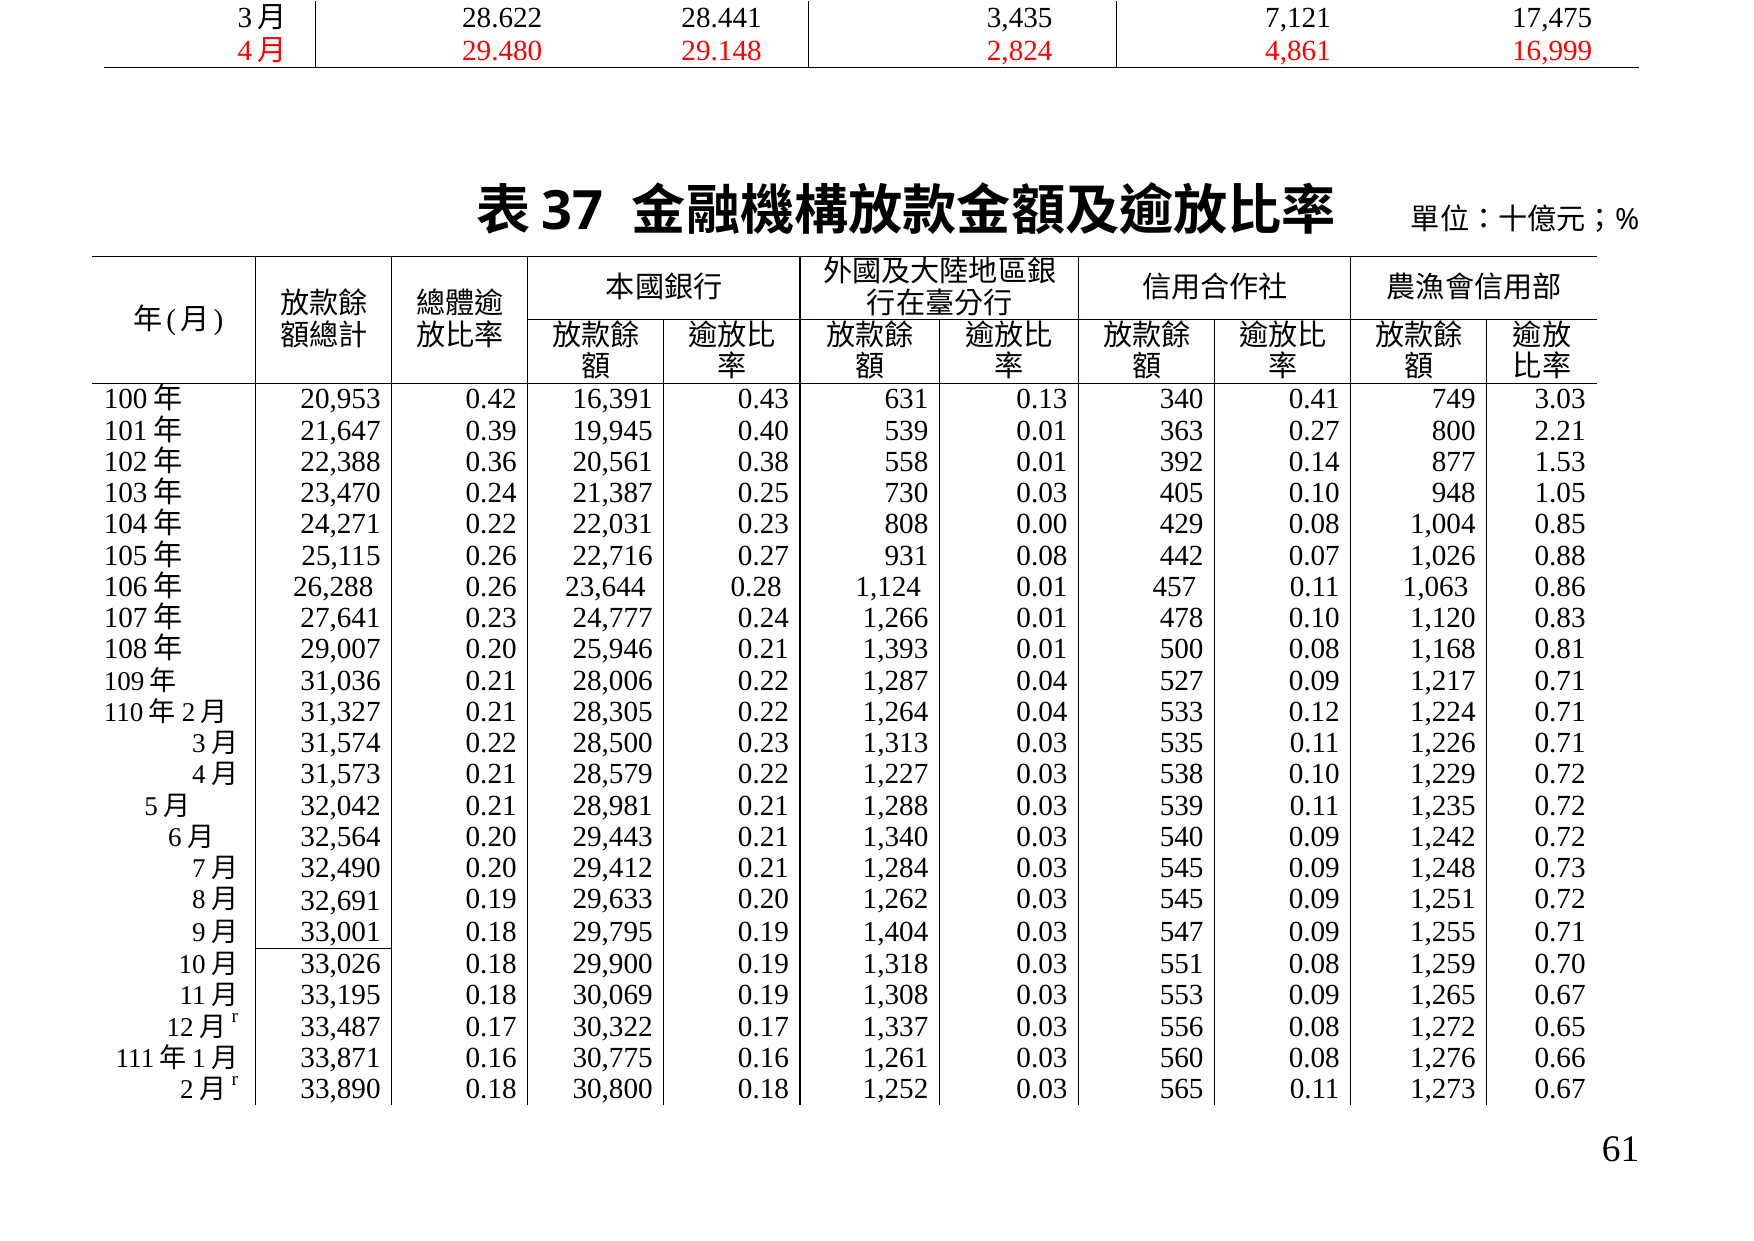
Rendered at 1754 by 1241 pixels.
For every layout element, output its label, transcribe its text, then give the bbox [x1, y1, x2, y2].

table_cell 1,248 [1351, 853, 1486, 884]
table_cell 29,412 [528, 853, 663, 884]
table_cell 1,261 [801, 1042, 939, 1073]
table_cell 0.71 [1487, 696, 1597, 728]
table_cell 0.26 [392, 571, 527, 603]
table_cell 105年 [92, 540, 255, 571]
table_cell 363 [1079, 415, 1214, 446]
table_cell 0.16 [392, 1042, 527, 1073]
table_cell 0.24 [664, 603, 799, 634]
table_cell 逾放比率 [664, 320, 799, 383]
table_cell 0.08 [1215, 1042, 1350, 1073]
table_cell 0.67 [1487, 1074, 1597, 1105]
table_cell 0.18 [392, 915, 527, 947]
table_cell 0.21 [664, 634, 799, 665]
table_cell 0.81 [1487, 634, 1597, 665]
table_cell 0.28 [664, 571, 799, 603]
table_cell 457 [1079, 571, 1214, 603]
table_cell 0.22 [392, 509, 527, 540]
table_cell 33,487 [256, 1011, 391, 1042]
table_cell 0.01 [940, 415, 1078, 446]
table_cell 340 [1079, 384, 1214, 415]
table_cell 10月 [92, 948, 255, 980]
table_cell 1,251 [1351, 884, 1486, 915]
table_cell 7,121 [1117, 1, 1378, 34]
table_cell 0.03 [940, 821, 1078, 853]
table_cell 0.20 [392, 634, 527, 665]
table_cell 0.24 [392, 478, 527, 509]
table_header 外國及大陸地區銀行在臺分行 [801, 257, 1078, 319]
table_cell 0.21 [392, 665, 527, 696]
table_header 農漁會信用部 [1351, 257, 1597, 319]
table_cell 1,217 [1351, 665, 1486, 696]
table_cell 0.00 [940, 509, 1078, 540]
table_cell 25,946 [528, 634, 663, 665]
table_cell 931 [801, 540, 939, 571]
table_cell 22,716 [528, 540, 663, 571]
table_cell 800 [1351, 415, 1486, 446]
table_cell 0.03 [940, 759, 1078, 790]
table_cell 1,224 [1351, 696, 1486, 728]
table_cell 0.27 [664, 540, 799, 571]
table_cell 32,490 [256, 853, 391, 884]
table_cell 33,026 [256, 949, 391, 980]
table_cell 100年 [92, 384, 255, 415]
table_cell 0.11 [1215, 728, 1350, 759]
table_cell 545 [1079, 853, 1214, 884]
table_cell 101年 [92, 415, 255, 446]
table_cell 0.65 [1487, 1011, 1597, 1042]
table_cell 8月 [92, 884, 255, 915]
table_cell 539 [801, 415, 939, 446]
table_cell 3月 [104, 1, 315, 34]
table_cell 0.23 [392, 603, 527, 634]
table_cell 31,036 [256, 665, 391, 696]
table_cell 31,573 [256, 759, 391, 790]
table_cell 405 [1079, 478, 1214, 509]
table_cell 29,007 [256, 634, 391, 665]
table_cell 0.04 [940, 696, 1078, 728]
table_cell 1,313 [801, 728, 939, 759]
table_cell 0.09 [1215, 665, 1350, 696]
table_cell 逾放比率 [1487, 320, 1597, 383]
table_cell 12月r [92, 1011, 255, 1042]
table_cell 28,579 [528, 759, 663, 790]
table_cell 558 [801, 446, 939, 478]
table_cell 0.18 [392, 980, 527, 1011]
table_cell 0.21 [392, 790, 527, 821]
table_cell 1,235 [1351, 790, 1486, 821]
table_cell 逾放比率 [940, 320, 1078, 383]
table_cell 0.72 [1487, 884, 1597, 915]
table_cell 0.19 [392, 884, 527, 915]
table_cell 1,308 [801, 980, 939, 1011]
table_cell 0.25 [664, 478, 799, 509]
table_cell 1.53 [1487, 446, 1597, 478]
table_cell 0.08 [1215, 948, 1350, 980]
table_cell 0.27 [1215, 415, 1350, 446]
table_cell 0.11 [1215, 571, 1350, 603]
table_cell 0.09 [1215, 884, 1350, 915]
table_cell 1,265 [1351, 980, 1486, 1011]
table_cell 0.20 [664, 884, 799, 915]
table_cell 0.10 [1215, 478, 1350, 509]
table_cell 0.03 [940, 1011, 1078, 1042]
table_cell 0.22 [392, 728, 527, 759]
table_cell 33,890 [256, 1074, 391, 1105]
table_cell 0.09 [1215, 915, 1350, 947]
table_cell 0.09 [1215, 980, 1350, 1011]
table_cell 0.22 [664, 759, 799, 790]
table_cell 32,691 33,001 [256, 884, 391, 947]
table_cell 0.23 [664, 728, 799, 759]
table_cell 0.18 [392, 1074, 527, 1105]
table_cell 33,871 [256, 1042, 391, 1073]
table_cell 0.11 [1215, 790, 1350, 821]
table_header 本國銀行 [528, 257, 799, 319]
table_header 信用合作社 [1079, 257, 1350, 319]
table_cell 631 [801, 384, 939, 415]
table_cell 23,644 [528, 571, 663, 603]
table_cell 20,953 [256, 384, 391, 415]
table_cell 16,999 [1378, 34, 1639, 67]
table_cell 0.01 [940, 603, 1078, 634]
table_cell 0.17 [664, 1011, 799, 1042]
table_cell 478 [1079, 603, 1214, 634]
table_cell 0.03 [940, 980, 1078, 1011]
table_cell 1,393 [801, 634, 939, 665]
table_cell 29.480 [316, 34, 589, 67]
table_cell 20,561 [528, 446, 663, 478]
table_cell 30,322 [528, 1011, 663, 1042]
table_cell 0.40 [664, 415, 799, 446]
table_cell 429 [1079, 509, 1214, 540]
table_cell 1,404 [801, 915, 939, 947]
table_cell 0.42 [392, 384, 527, 415]
table_cell 2,824 [809, 34, 1116, 67]
table_cell 565 [1079, 1074, 1214, 1105]
table_cell 1,264 [801, 696, 939, 728]
table_cell 24,777 [528, 603, 663, 634]
table_cell 0.01 [940, 571, 1078, 603]
table_cell 21,387 [528, 478, 663, 509]
table_cell 4月 [92, 759, 255, 790]
table_cell 0.71 [1487, 665, 1597, 696]
table_cell 0.86 [1487, 571, 1597, 603]
table_cell 0.08 [1215, 1011, 1350, 1042]
table_cell 106年 [92, 571, 255, 603]
table_cell 0.03 [940, 853, 1078, 884]
table_cell 28,981 [528, 790, 663, 821]
table_cell 0.38 [664, 446, 799, 478]
table_cell 0.83 [1487, 603, 1597, 634]
table_cell 29,900 [528, 948, 663, 980]
table_cell 808 [801, 509, 939, 540]
table_cell 6月 [92, 821, 255, 853]
table_cell 24,271 [256, 509, 391, 540]
table_cell 0.72 [1487, 790, 1597, 821]
table_cell 0.09 [1215, 853, 1350, 884]
table_cell 29.148 [589, 34, 808, 67]
table_cell 0.09 [1215, 821, 1350, 853]
table_cell 0.21 [392, 759, 527, 790]
table_cell 1,124 [801, 571, 939, 603]
table_cell 0.67 [1487, 980, 1597, 1011]
table_cell 2月r [92, 1074, 255, 1105]
table_cell 0.03 [940, 1074, 1078, 1105]
table_cell 9月 [92, 915, 255, 947]
table_cell 0.36 [392, 446, 527, 478]
table_cell 0.03 [940, 915, 1078, 947]
table_cell 539 [1079, 790, 1214, 821]
table_cell 1,242 [1351, 821, 1486, 853]
table_cell 0.21 [392, 696, 527, 728]
table_cell 0.19 [664, 948, 799, 980]
table_cell 545 [1079, 884, 1214, 915]
table_cell 22,031 [528, 509, 663, 540]
table_cell 4,861 [1117, 34, 1378, 67]
table_cell 23,470 [256, 478, 391, 509]
table_cell 21,647 [256, 415, 391, 446]
table_cell 3月 [92, 728, 255, 759]
table_cell 104年 [92, 509, 255, 540]
table_cell 0.01 [940, 634, 1078, 665]
table_cell 0.03 [940, 478, 1078, 509]
table_cell 0.41 [1215, 384, 1350, 415]
table_cell 0.66 [1487, 1042, 1597, 1073]
table_cell 30,800 [528, 1074, 663, 1105]
table_cell 1,273 [1351, 1074, 1486, 1105]
table_cell 31,327 [256, 696, 391, 728]
table_cell 1,272 [1351, 1011, 1486, 1042]
table_cell 500 [1079, 634, 1214, 665]
table_cell 0.21 [664, 853, 799, 884]
table_cell 0.21 [664, 821, 799, 853]
table_cell 0.04 [940, 665, 1078, 696]
table_cell 1,266 [801, 603, 939, 634]
table_cell 0.23 [664, 509, 799, 540]
table_cell 392 [1079, 446, 1214, 478]
table_cell 1,004 [1351, 509, 1486, 540]
table_cell 527 [1079, 665, 1214, 696]
table_cell 1,276 [1351, 1042, 1486, 1073]
table_cell 1,227 [801, 759, 939, 790]
table_cell 28.441 [589, 1, 808, 34]
table_cell 0.03 [940, 790, 1078, 821]
table_cell 948 [1351, 478, 1486, 509]
table_cell 0.11 [1215, 1074, 1350, 1105]
table_cell 108年 [92, 634, 255, 665]
table_cell 2.21 [1487, 415, 1597, 446]
table_cell 放款餘額 [801, 320, 939, 383]
table_cell 730 [801, 478, 939, 509]
table_cell 749 [1351, 384, 1486, 415]
table_cell 0.17 [392, 1011, 527, 1042]
table_cell 1,287 [801, 665, 939, 696]
table_header 放款餘額總計 [256, 257, 391, 383]
table_cell 877 [1351, 446, 1486, 478]
table_cell 0.18 [664, 1074, 799, 1105]
table_cell 0.43 [664, 384, 799, 415]
table_cell 0.85 [1487, 509, 1597, 540]
table_cell 0.13 [940, 384, 1078, 415]
table_cell 5月 [92, 790, 255, 821]
table_cell 1,318 [801, 948, 939, 980]
table_cell 19,945 [528, 415, 663, 446]
table_cell 0.19 [664, 915, 799, 947]
table_cell 25,115 [256, 540, 391, 571]
table_cell 442 [1079, 540, 1214, 571]
table_cell 0.20 [392, 853, 527, 884]
table_cell 540 [1079, 821, 1214, 853]
table_cell 535 [1079, 728, 1214, 759]
table_cell 1,229 [1351, 759, 1486, 790]
subtitle 表37 金融機構放款金額及逾放比率 單位：十億元；% [103, 143, 1639, 256]
table_cell 538 [1079, 759, 1214, 790]
table_cell 29,443 [528, 821, 663, 853]
table_cell 0.88 [1487, 540, 1597, 571]
table_cell 0.71 [1487, 915, 1597, 947]
table_cell 551 [1079, 948, 1214, 980]
table_cell 0.01 [940, 446, 1078, 478]
table_cell 1,252 [801, 1074, 939, 1105]
table_cell 29,633 [528, 884, 663, 915]
table_cell 0.22 [664, 665, 799, 696]
table_cell 1,259 [1351, 948, 1486, 980]
table_cell 1,226 [1351, 728, 1486, 759]
table_cell 4月 [104, 34, 315, 67]
table_cell 0.72 [1487, 759, 1597, 790]
table_cell 0.73 [1487, 853, 1597, 884]
table_cell 1,120 [1351, 603, 1486, 634]
table_cell 3.03 [1487, 384, 1597, 415]
table_cell 30,069 [528, 980, 663, 1011]
table_cell 逾放比率 [1215, 320, 1350, 383]
table_header 年(月) [92, 257, 255, 383]
table_cell 放款餘額 [528, 320, 663, 383]
table_cell 33,195 [256, 980, 391, 1011]
table_cell 7月 [92, 853, 255, 884]
table_cell 31,574 [256, 728, 391, 759]
table_cell 1,063 [1351, 571, 1486, 603]
table_cell 16,391 [528, 384, 663, 415]
table_cell 1,288 [801, 790, 939, 821]
table_cell 32,564 [256, 821, 391, 853]
table_cell 0.03 [940, 884, 1078, 915]
table_cell 553 [1079, 980, 1214, 1011]
table_cell 0.22 [664, 696, 799, 728]
table_cell 22,388 [256, 446, 391, 478]
table_cell 28.622 [316, 1, 589, 34]
table_cell 0.10 [1215, 759, 1350, 790]
table_cell 1,340 [801, 821, 939, 853]
table_cell 0.03 [940, 728, 1078, 759]
table_cell 0.08 [1215, 634, 1350, 665]
table_cell 1,262 [801, 884, 939, 915]
table_cell 109年 [92, 665, 255, 696]
table_cell 1,255 [1351, 915, 1486, 947]
table_cell 556 [1079, 1011, 1214, 1042]
table_cell 1,026 [1351, 540, 1486, 571]
table_cell 11月 [92, 980, 255, 1011]
table_cell 0.12 [1215, 696, 1350, 728]
table_cell 30,775 [528, 1042, 663, 1073]
table_cell 0.70 [1487, 948, 1597, 980]
table_cell 放款餘額 [1351, 320, 1486, 383]
table_cell 110年 2月 [92, 696, 255, 728]
table_cell 3,435 [809, 1, 1116, 34]
table_cell 17,475 [1378, 1, 1639, 34]
table_cell 0.07 [1215, 540, 1350, 571]
table_cell 0.71 [1487, 728, 1597, 759]
table_cell 放款餘額 [1079, 320, 1214, 383]
table_header 總體逾放比率 [392, 257, 527, 383]
table_cell 107年 [92, 603, 255, 634]
table_cell 26,288 [256, 571, 391, 603]
table_cell 27,641 [256, 603, 391, 634]
table_cell 29,795 [528, 915, 663, 947]
table_cell 547 [1079, 915, 1214, 947]
table_cell 0.08 [940, 540, 1078, 571]
table_cell 102年 [92, 446, 255, 478]
table_cell 560 [1079, 1042, 1214, 1073]
table_cell 1,284 [801, 853, 939, 884]
table_cell 1,168 [1351, 634, 1486, 665]
table_cell 32,042 [256, 790, 391, 821]
table_cell 28,500 [528, 728, 663, 759]
table_cell 103年 [92, 478, 255, 509]
table_cell 0.03 [940, 948, 1078, 980]
table_cell 0.20 [392, 821, 527, 853]
table_cell 1,337 [801, 1011, 939, 1042]
table_cell 0.39 [392, 415, 527, 446]
table_cell 0.14 [1215, 446, 1350, 478]
table_cell 28,305 [528, 696, 663, 728]
table_cell 533 [1079, 696, 1214, 728]
table_cell 111年1月 [92, 1042, 255, 1073]
table_cell 0.03 [940, 1042, 1078, 1073]
table_cell 0.19 [664, 980, 799, 1011]
table_cell 0.10 [1215, 603, 1350, 634]
table_cell 0.21 [664, 790, 799, 821]
table_cell 0.16 [664, 1042, 799, 1073]
table_cell 0.18 [392, 948, 527, 980]
table_cell 0.08 [1215, 509, 1350, 540]
table_cell 0.26 [392, 540, 527, 571]
table_cell 28,006 [528, 665, 663, 696]
table_cell 1.05 [1487, 478, 1597, 509]
table_cell 0.72 [1487, 821, 1597, 853]
